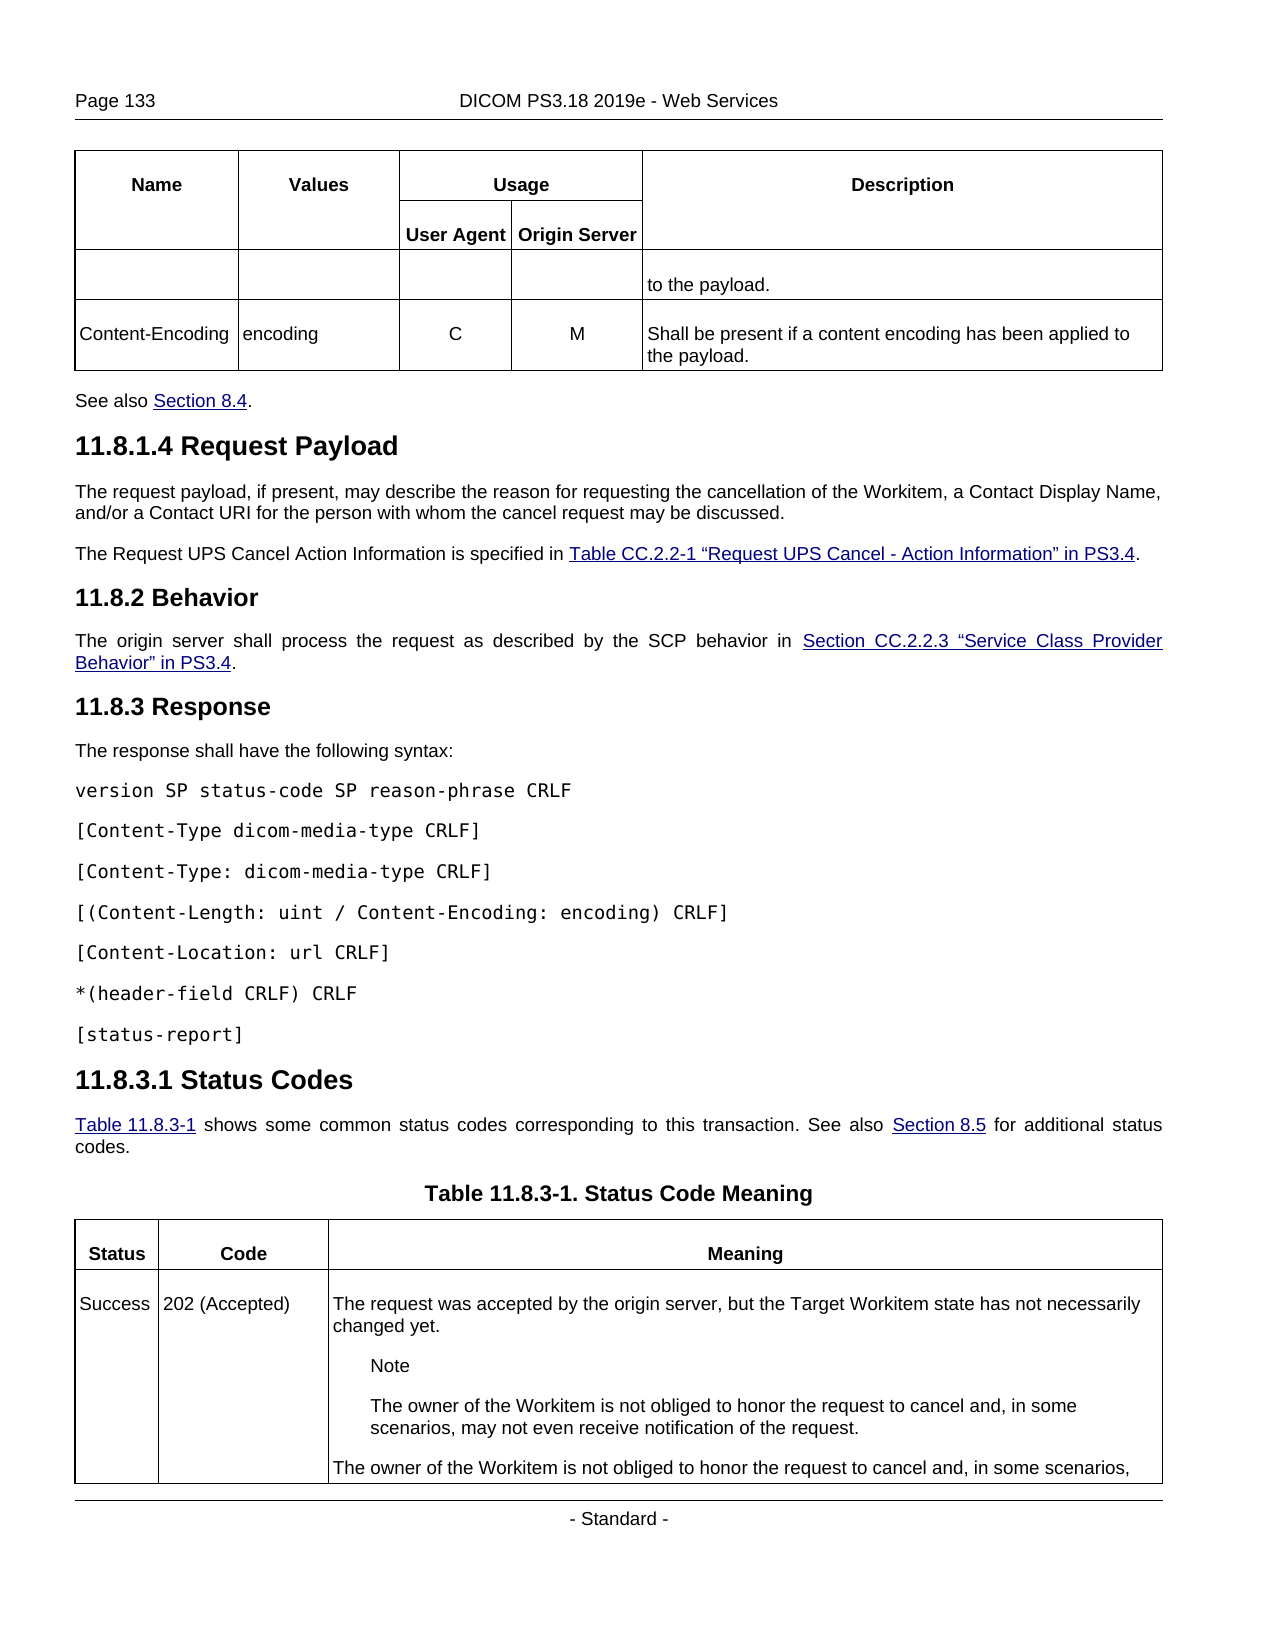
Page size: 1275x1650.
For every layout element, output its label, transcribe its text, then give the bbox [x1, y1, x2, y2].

text Table 11.8.3-1. Status Code Meaning [75, 1180, 1162, 1206]
table_header Name [76, 151, 238, 249]
text The response shall have the following syntax: [75, 739, 1162, 761]
table_cell encoding [239, 300, 399, 370]
text 11.8.1.4 Request Payload [75, 430, 1162, 462]
table_cell [512, 250, 642, 299]
table_cell [400, 250, 511, 299]
table_cell M [512, 300, 642, 370]
text The request payload, if present, may describe the reason for requesting the cancellation of the Workitem, a Contact Display Name, and/or a Contact URI for the person with whom the cancel request may be discussed. [75, 480, 1162, 523]
text 11.8.2 Behavior [75, 583, 1162, 611]
text 11.8.3.1 Status Codes [75, 1064, 1162, 1095]
table_cell Shall be present if a content encoding has been applied to the payload. [643, 300, 1162, 370]
table_cell The request was accepted by the origin server, but the Target Workitem state has not necessarily changed yet. Note The owner of the Workitem is not obliged to honor the request to cancel and, in some scenarios, may not even receive notification of the request. The owner of the Workitem is not obliged to honor the request to cancel and, in some scenarios, [329, 1270, 1162, 1483]
table_cell C [400, 300, 511, 370]
text See also Section 8.4. [75, 390, 1162, 412]
table_header Meaning [329, 1220, 1162, 1269]
text The origin server shall process the request as described by the SCP behavior in Section CC.2.2.3 “Service Class Provider Behavior” in PS3.4. [75, 630, 1162, 673]
table_header Code [159, 1220, 328, 1269]
table_header Usage [400, 151, 642, 200]
table_cell to the payload. [643, 250, 1162, 299]
table_header Values [239, 151, 399, 249]
text [Content-Type: dicom-media-type CRLF] [75, 861, 1162, 883]
text The Request UPS Cancel Action Information is specified in Table CC.2.2-1 “Request UPS Cancel - Action Information” in PS3.4. [75, 542, 1162, 564]
table_cell User Agent [400, 201, 511, 249]
text [(Content-Length: uint / Content-Encoding: encoding) CRLF] [75, 902, 1162, 923]
text version SP status-code SP reason-phrase CRLF [75, 780, 1162, 802]
table_cell [76, 250, 238, 299]
text Table 11.8.3-1 shows some common status codes corresponding to this transaction. See also Section 8.5 for additional status codes. [75, 1114, 1162, 1157]
text [Content-Location: url CRLF] [75, 942, 1162, 964]
table_cell [239, 250, 399, 299]
table_cell Success [76, 1270, 158, 1483]
table_cell 202 (Accepted) [159, 1270, 328, 1483]
table_header Description [643, 151, 1162, 249]
text [status-report] [75, 1023, 1162, 1045]
table_cell Content-Encoding [76, 300, 238, 370]
table_cell Origin Server [512, 201, 642, 249]
text [Content-Type dicom-media-type CRLF] [75, 820, 1162, 842]
text *(header-field CRLF) CRLF [75, 983, 1162, 1005]
table_header Status [76, 1220, 158, 1269]
text 11.8.3 Response [75, 692, 1162, 721]
